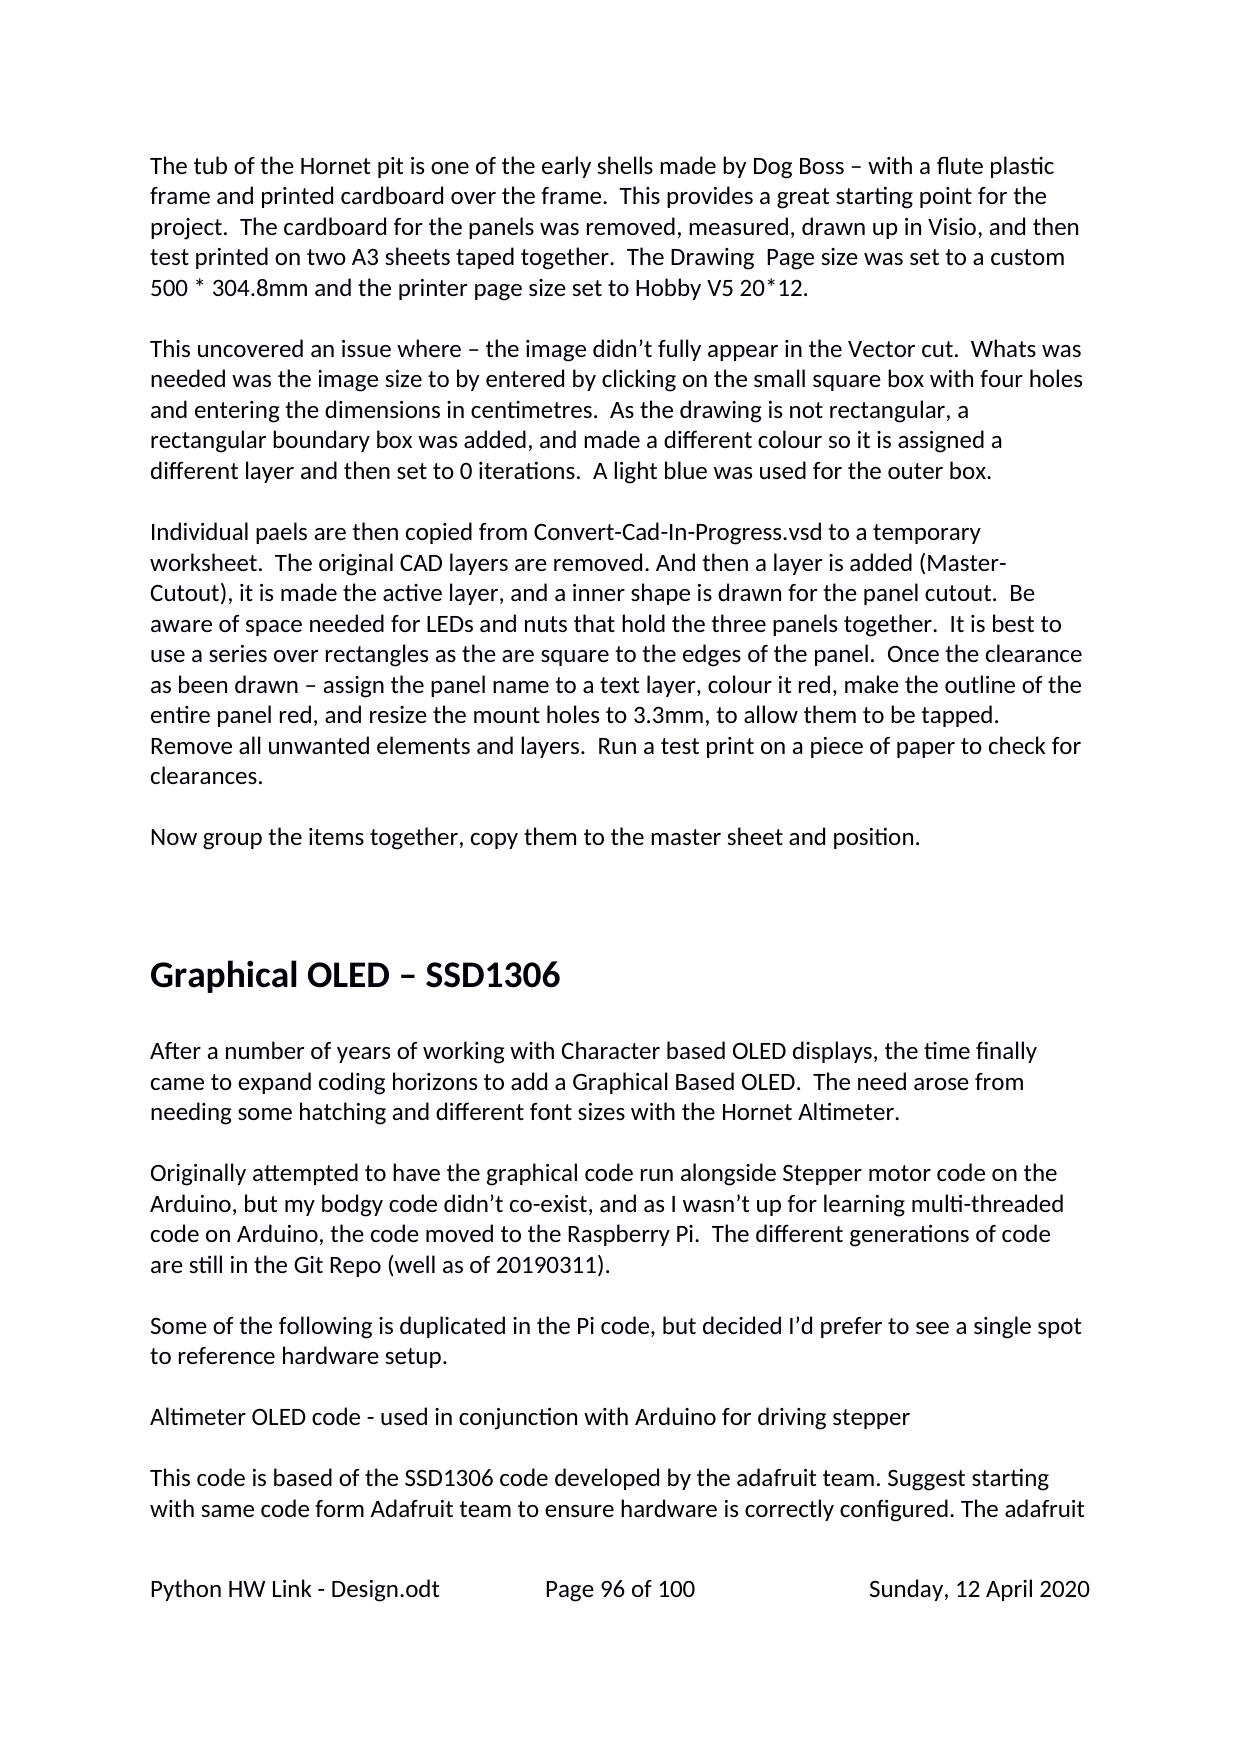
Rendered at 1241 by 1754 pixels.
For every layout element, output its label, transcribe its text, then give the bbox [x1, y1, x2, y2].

text Altimeter OLED code - used in conjunction with Arduino for driving stepper [150, 1401, 1090, 1432]
text This code is based of the SSD1306 code developed by the adafruit team. Suggest starting with same code form Adafruit team to ensure hardware is correctly configured. The adafruit [150, 1462, 1090, 1523]
text After a number of years of working with Character based OLED displays, the time finally came to expand coding horizons to add a Graphical Based OLED. The need arose from needing some hatching and different font sizes with the Hornet Altimeter. [150, 1035, 1090, 1127]
text This uncovered an issue where – the image didn’t fully appear in the Vector cut. Whats was needed was the image size to by entered by clicking on the small square box with four holes and entering the dimensions in centimetres. As the drawing is not rectangular, a rectangular boundary box was added, and made a different colour so it is assigned a different layer and then set to 0 iterations. A light blue was used for the outer box. [150, 333, 1090, 486]
text Originally attempted to have the graphical code run alongside Stepper motor code on the Arduino, but my bodgy code didn’t co-exist, and as I wasn’t up for learning multi-threaded code on Arduino, the code moved to the Raspberry Pi. The different generations of code are still in the Git Repo (well as of 20190311). [150, 1157, 1090, 1279]
text Now group the items together, copy them to the master sheet and position. [150, 821, 1090, 852]
text The tub of the Hornet pit is one of the early shells made by Dog Boss – with a flute plastic frame and printed cardboard over the frame. This provides a great starting point for the project. The cardboard for the panels was removed, measured, drawn up in Visio, and then test printed on two A3 sheets taped together. The Drawing Page size was set to a custom 500 * 304.8mm and the printer page size set to Hobby V5 20*12. [150, 150, 1090, 303]
subtitle Graphical OLED – SSD1306 [150, 951, 1090, 996]
text Some of the following is duplicated in the Pi code, but decided I’d prefer to see a single spot to reference hardware setup. [150, 1310, 1090, 1371]
text Individual paels are then copied from Convert-Cad-In-Progress.vsd to a temporary worksheet. The original CAD layers are removed. And then a layer is added (Master-Cutout), it is made the active layer, and a inner shape is drawn for the panel cutout. Be aware of space needed for LEDs and nuts that hold the three panels together. It is best to use a series over rectangles as the are square to the edges of the panel. Once the clearance as been drawn – assign the panel name to a text layer, colour it red, make the outline of the entire panel red, and resize the mount holes to 3.3mm, to allow them to be tapped. Remove all unwanted elements and layers. Run a test print on a piece of paper to check for clearances. [150, 516, 1090, 791]
